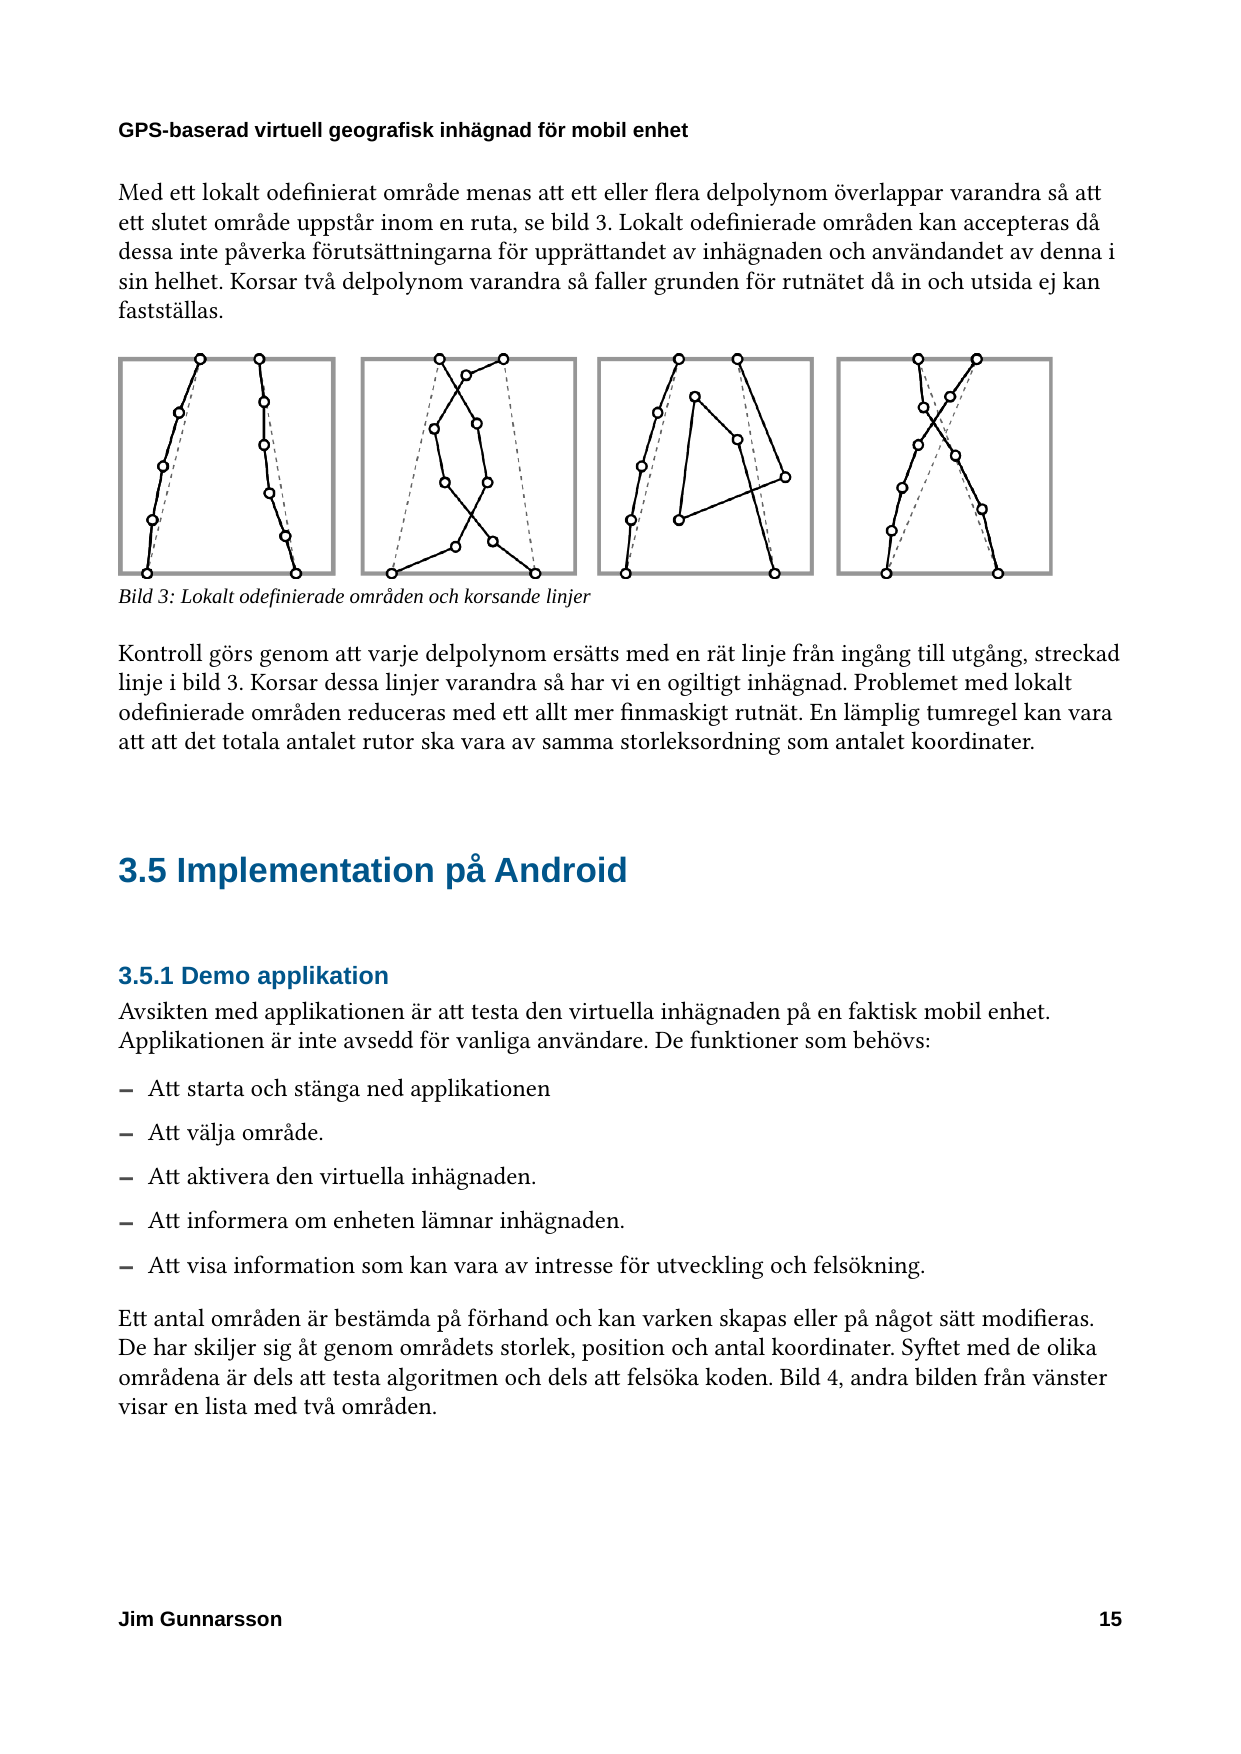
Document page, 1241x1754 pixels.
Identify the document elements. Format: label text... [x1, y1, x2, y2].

text Ett antal områden är bestämda på förhand och kan varken skapas eller på något sätt modifieras. De har skiljer sig åt genom områdets storlek, position och antal koordinater. Syftet med de olika områdena är dels att testa algoritmen och dels att felsöka koden. Bild 4, andra bilden från vänster visar en lista med två områden. [118, 1303, 1122, 1421]
subtitle Implementation på Android [118, 850, 1122, 890]
list Att visa information som kan vara av intresse för utveckling och felsökning. [118, 1249, 1122, 1279]
list Att starta och stänga ned applikationen [118, 1072, 1122, 1102]
text [118, 354, 1122, 584]
text [118, 330, 1122, 354]
list Att välja område. [118, 1117, 1122, 1146]
list Att aktivera den virtuella inhägnaden. [118, 1161, 1122, 1190]
text Bild 3: Lokalt odefinierade områden och korsande linjer [118, 584, 1122, 608]
text Med ett lokalt odefinierat område menas att ett eller flera delpolynom överlappar varandra så att ett slutet område uppstår inom en ruta, se bild 3. Lokalt odefinierade områden kan accepteras då dessa inte påverka förutsättningarna för upprättandet av inhägnaden och användandet av denna i sin helhet. Korsar två delpolynom varandra så faller grunden för rutnätet då in och utsida ej kan fastställas. [118, 177, 1122, 324]
picture [118, 353, 1053, 579]
text Kontroll görs genom att varje delpolynom ersätts med en rät linje från ingång till utgång, streckad linje i bild 3. Korsar dessa linjer varandra så har vi en ogiltigt inhägnad. Problemet med lokalt odefinierade områden reduceras med ett allt mer finmaskigt rutnät. En lämplig tumregel kan vara att att det totala antalet rutor ska vara av samma storleksordning som antalet koordinater. [118, 608, 1122, 756]
list Att informera om enheten lämnar inhägnaden. [118, 1205, 1122, 1235]
subtitle Demo applikation [118, 961, 1122, 990]
text Avsikten med applikationen är att testa den virtuella inhägnaden på en faktisk mobil enhet. Applikationen är inte avsedd för vanliga användare. De funktioner som behövs: [118, 996, 1122, 1055]
